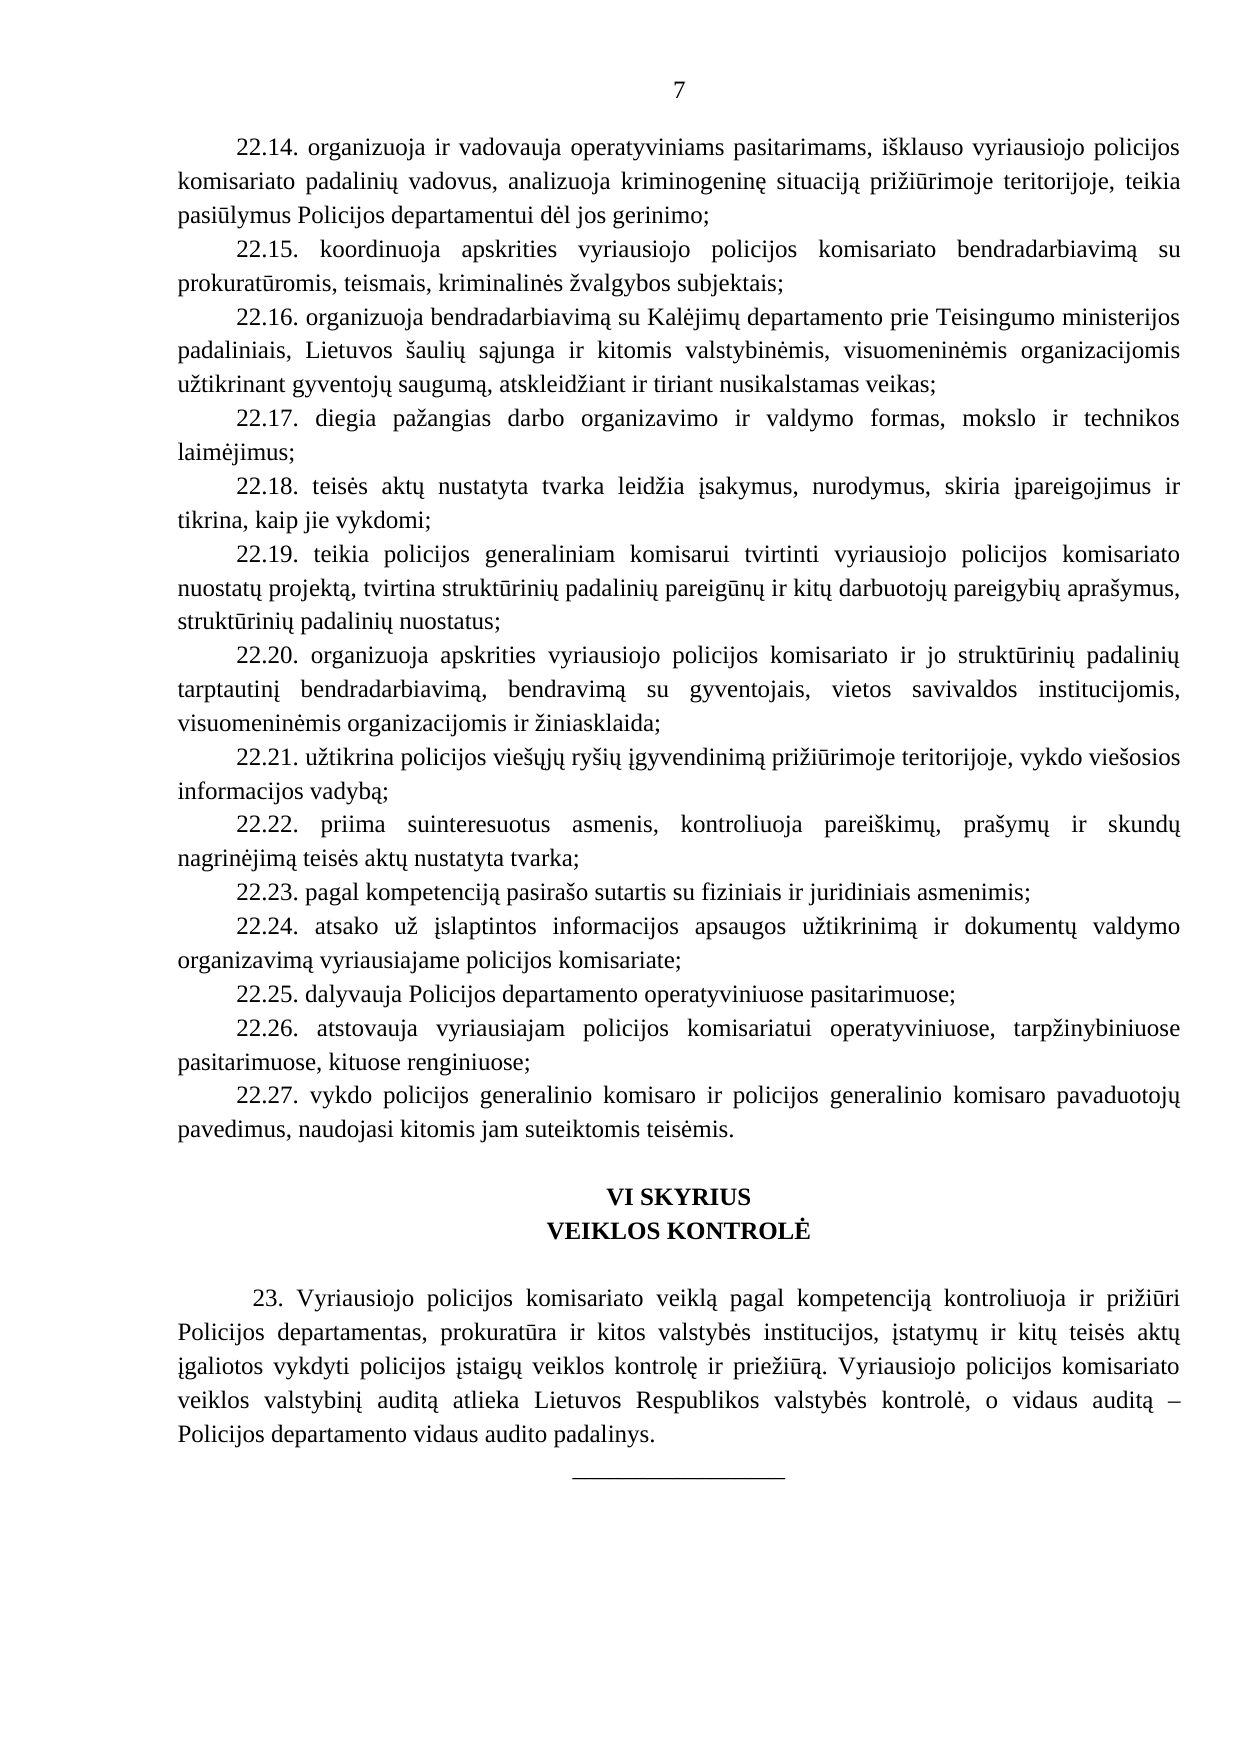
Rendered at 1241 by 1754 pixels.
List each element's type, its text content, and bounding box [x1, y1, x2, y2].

text VI SKYRIUS [176, 1182, 1181, 1211]
text 22.21. užtikrina policijos viešųjų ryšių įgyvendinimą prižiūrimoje teritorijoje, vykdo viešosios informacijos vadybą; [177, 742, 1181, 804]
text 22.17. diegia pažangias darbo organizavimo ir valdymo formas, mokslo ir technikos laimėjimus; [177, 403, 1181, 466]
text 23. Vyriausiojo policijos komisariato veiklą pagal kompetenciją kontroliuoja ir prižiūri Policijos departamentas, prokuratūra ir kitos valstybės institucijos, įstatymų ir kitų teisės aktų įgaliotos vykdyti policijos įstaigų veiklos kontrolę ir priežiūrą. Vyriausiojo policijos komisariato veiklos valstybinį auditą atlieka Lietuvos Respublikos valstybės kontrolė, o vidaus auditą – Policijos departamento vidaus audito padalinys. [177, 1283, 1181, 1448]
text 22.24. atsako už įslaptintos informacijos apsaugos užtikrinimą ir dokumentų valdymo organizavimą vyriausiajame policijos komisariate; [177, 911, 1181, 974]
text _________________ [176, 1453, 1181, 1482]
text 22.23. pagal kompetenciją pasirašo sutartis su fiziniais ir juridiniais asmenimis; [177, 877, 1181, 906]
text 22.22. priima suinteresuotus asmenis, kontroliuoja pareiškimų, prašymų ir skundų nagrinėjimą teisės aktų nustatyta tvarka; [177, 809, 1181, 872]
text 22.18. teisės aktų nustatyta tvarka leidžia įsakymus, nurodymus, skiria įpareigojimus ir tikrina, kaip jie vykdomi; [177, 471, 1181, 534]
text 22.25. dalyvauja Policijos departamento operatyviniuose pasitarimuose; [177, 979, 1181, 1008]
text 22.26. atstovauja vyriausiajam policijos komisariatui operatyviniuose, tarpžinybiniuose pasitarimuose, kituose renginiuose; [177, 1013, 1181, 1075]
text 22.27. vykdo policijos generalinio komisaro ir policijos generalinio komisaro pavaduotojų pavedimus, naudojasi kitomis jam suteiktomis teisėmis. [177, 1080, 1181, 1143]
text VEIKLOS KONTROLĖ [176, 1216, 1181, 1244]
text 22.15. koordinuoja apskrities vyriausiojo policijos komisariato bendradarbiavimą su prokuratūromis, teismais, kriminalinės žvalgybos subjektais; [177, 234, 1181, 297]
text 22.16. organizuoja bendradarbiavimą su Kalėjimų departamento prie Teisingumo ministerijos padaliniais, Lietuvos šaulių sąjunga ir kitomis valstybinėmis, visuomeninėmis organizacijomis užtikrinant gyventojų saugumą, atskleidžiant ir tiriant nusikalstamas veikas; [177, 302, 1181, 398]
text 22.20. organizuoja apskrities vyriausiojo policijos komisariato ir jo struktūrinių padalinių tarptautinį bendradarbiavimą, bendravimą su gyventojais, vietos savivaldos institucijomis, visuomeninėmis organizacijomis ir žiniasklaida; [177, 640, 1181, 737]
text 22.14. organizuoja ir vadovauja operatyviniams pasitarimams, išklauso vyriausiojo policijos komisariato padalinių vadovus, analizuoja kriminogeninę situaciją prižiūrimoje teritorijoje, teikia pasiūlymus Policijos departamentui dėl jos gerinimo; [177, 132, 1181, 229]
text 22.19. teikia policijos generaliniam komisarui tvirtinti vyriausiojo policijos komisariato nuostatų projektą, tvirtina struktūrinių padalinių pareigūnų ir kitų darbuotojų pareigybių aprašymus, struktūrinių padalinių nuostatus; [177, 539, 1181, 635]
